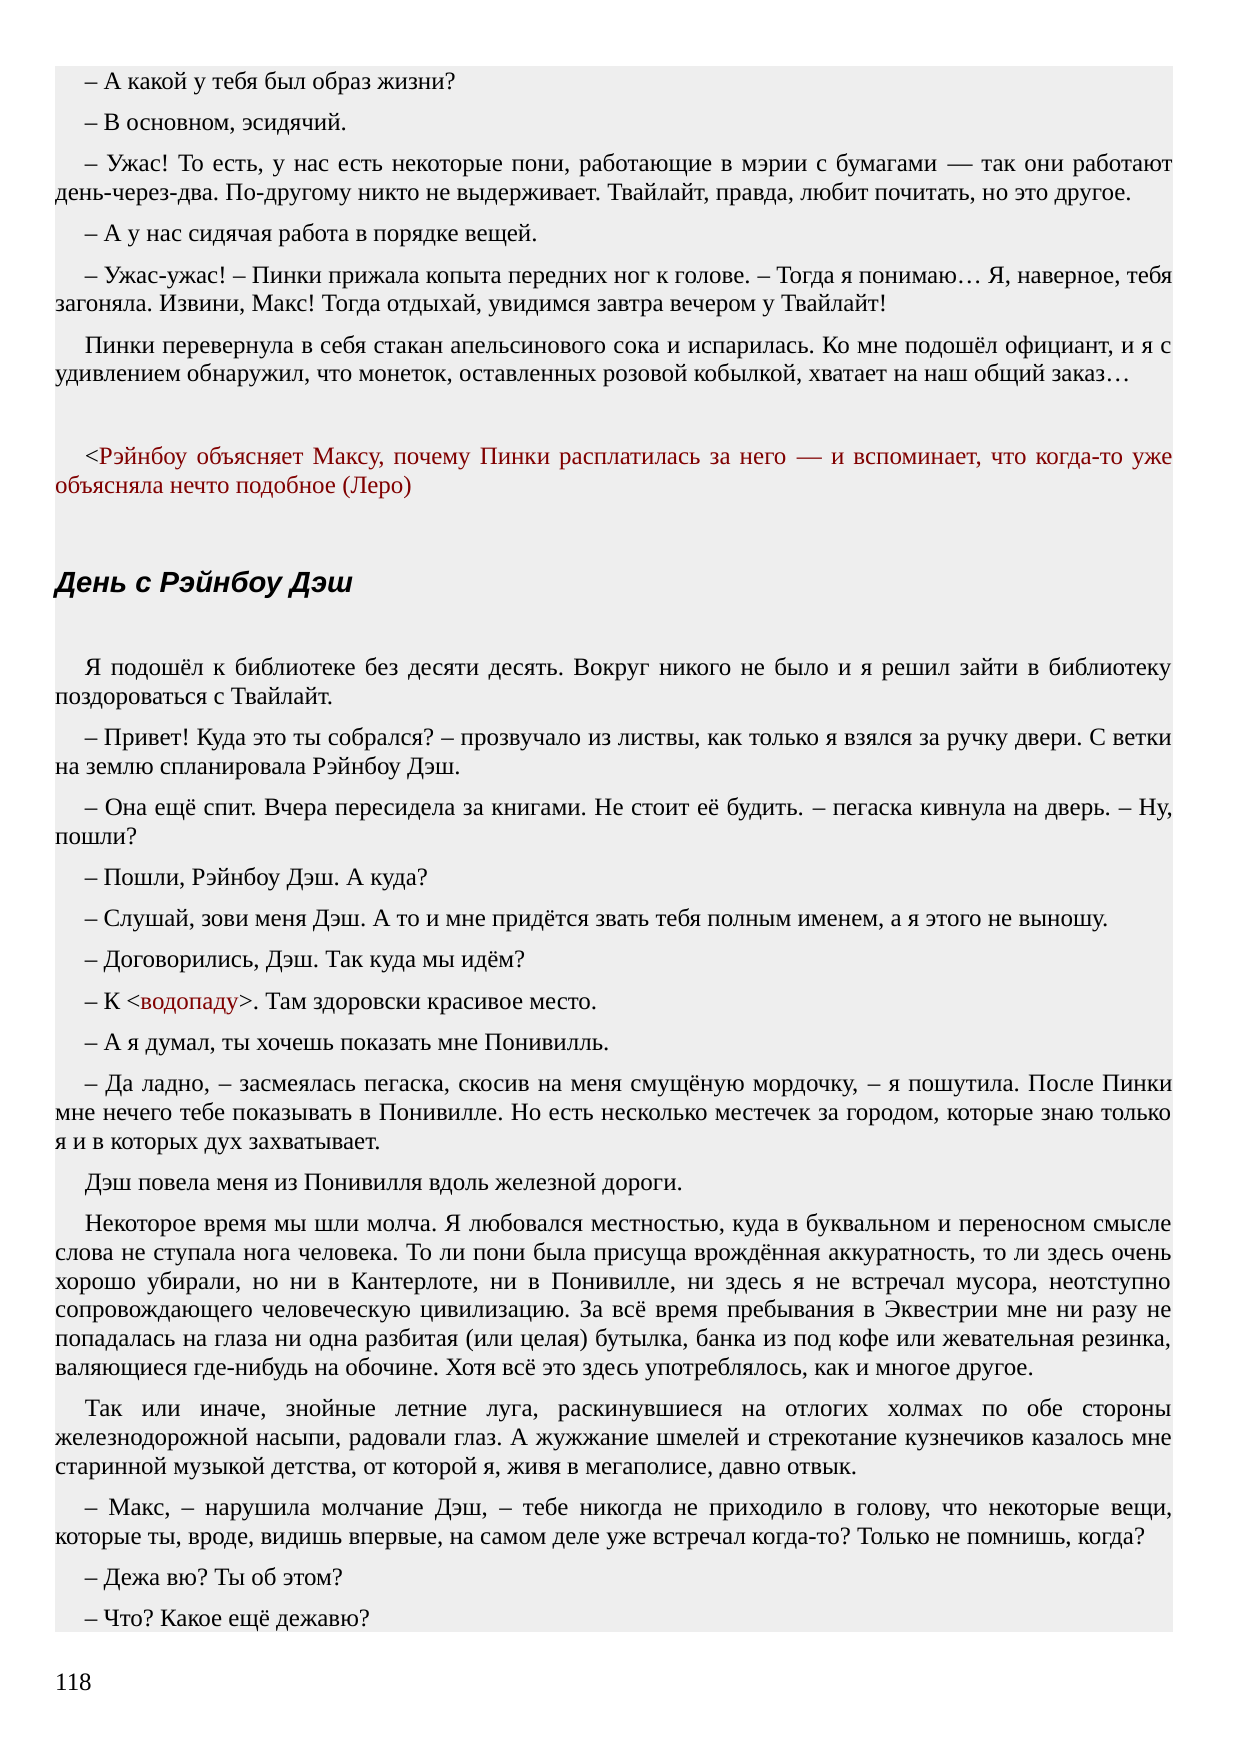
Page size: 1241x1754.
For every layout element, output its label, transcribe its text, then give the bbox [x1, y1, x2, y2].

text <Рэйнбоу объясняет Максу, почему Пинки расплатилась за него — и вспоминает, что когда-то уже объясняла нечто подобное (Леро) [55, 441, 1173, 498]
subtitle День с Рэйнбоу Дэш [55, 565, 1173, 598]
text – Дежа вю? Ты об этом? [55, 1562, 1173, 1591]
text – Макс, – нарушила молчание Дэш, – тебе никогда не приходило в голову, что некоторые вещи, которые ты, вроде, видишь впервые, на самом деле уже встречал когда-то? Только не помнишь, когда? [55, 1492, 1173, 1549]
text Пинки перевернула в себя стакан апельсинового сока и испарилась. Ко мне подошёл официант, и я с удивлением обнаружил, что монеток, оставленных розовой кобылкой, хватает на наш общий заказ… [55, 330, 1173, 387]
text – Пошли, Рэйнбоу Дэш. А куда? [55, 862, 1173, 891]
text – А у нас сидячая работа в порядке вещей. [55, 218, 1173, 247]
text – Слушай, зови меня Дэш. А то и мне придётся звать тебя полным именем, а я этого не выношу. [55, 903, 1173, 932]
text – Она ещё спит. Вчера пересидела за книгами. Не стоит её будить. – пегаска кивнула на дверь. – Ну, пошли? [55, 792, 1173, 849]
text Некоторое время мы шли молча. Я любовался местностью, куда в буквальном и переносном смысле слова не ступала нога человека. То ли пони была присуща врождённая аккуратность, то ли здесь очень хорошо убирали, но ни в Кантерлоте, ни в Понивилле, ни здесь я не встречал мусора, неотступно сопровождающего человеческую цивилизацию. За всё время пребывания в Эквестрии мне ни разу не попадалась на глаза ни одна разбитая (или целая) бутылка, банка из под кофе или жевательная резинка, валяющиеся где-нибудь на обочине. Хотя всё это здесь употреблялось, как и многое другое. [55, 1208, 1173, 1381]
text – Ужас! То есть, у нас есть некоторые пони, работающие в мэрии с бумагами — так они работают день-через-два. По-другому никто не выдерживает. Твайлайт, правда, любит почитать, но это другое. [55, 148, 1173, 206]
text – Что? Какое ещё дежавю? [55, 1603, 1173, 1632]
text Я подошёл к библиотеке без десяти десять. Вокруг никого не было и я решил зайти в библиотеку поздороваться с Твайлайт. [55, 652, 1173, 709]
text – Привет! Куда это ты собрался? – прозвучало из листвы, как только я взялся за ручку двери. С ветки на землю спланировала Рэйнбоу Дэш. [55, 722, 1173, 779]
text – А я думал, ты хочешь показать мне Понивилль. [55, 1027, 1173, 1056]
text – Договорились, Дэш. Так куда мы идём? [55, 944, 1173, 973]
text – В основном, эсидячий. [55, 107, 1173, 136]
text – А какой у тебя был образ жизни? [55, 66, 1173, 95]
text – К <водопаду>. Там здоровски красивое место. [55, 986, 1173, 1014]
text Так или иначе, знойные летние луга, раскинувшиеся на отлогих холмах по обе стороны железнодорожной насыпи, радовали глаз. А жужжание шмелей и стрекотание кузнечиков казалось мне старинной музыкой детства, от которой я, живя в мегаполисе, давно отвык. [55, 1393, 1173, 1479]
text – Ужас-ужас! – Пинки прижала копыта передних ног к голове. – Тогда я понимаю… Я, наверное, тебя загоняла. Извини, Макс! Тогда отдыхай, увидимся завтра вечером у Твайлайт! [55, 260, 1173, 317]
text Дэш повела меня из Понивилля вдоль железной дороги. [55, 1167, 1173, 1196]
text – Да ладно, – засмеялась пегаска, скосив на меня смущёную мордочку, – я пошутила. После Пинки мне нечего тебе показывать в Понивилле. Но есть несколько местечек за городом, которые знаю только я и в которых дух захватывает. [55, 1068, 1173, 1154]
